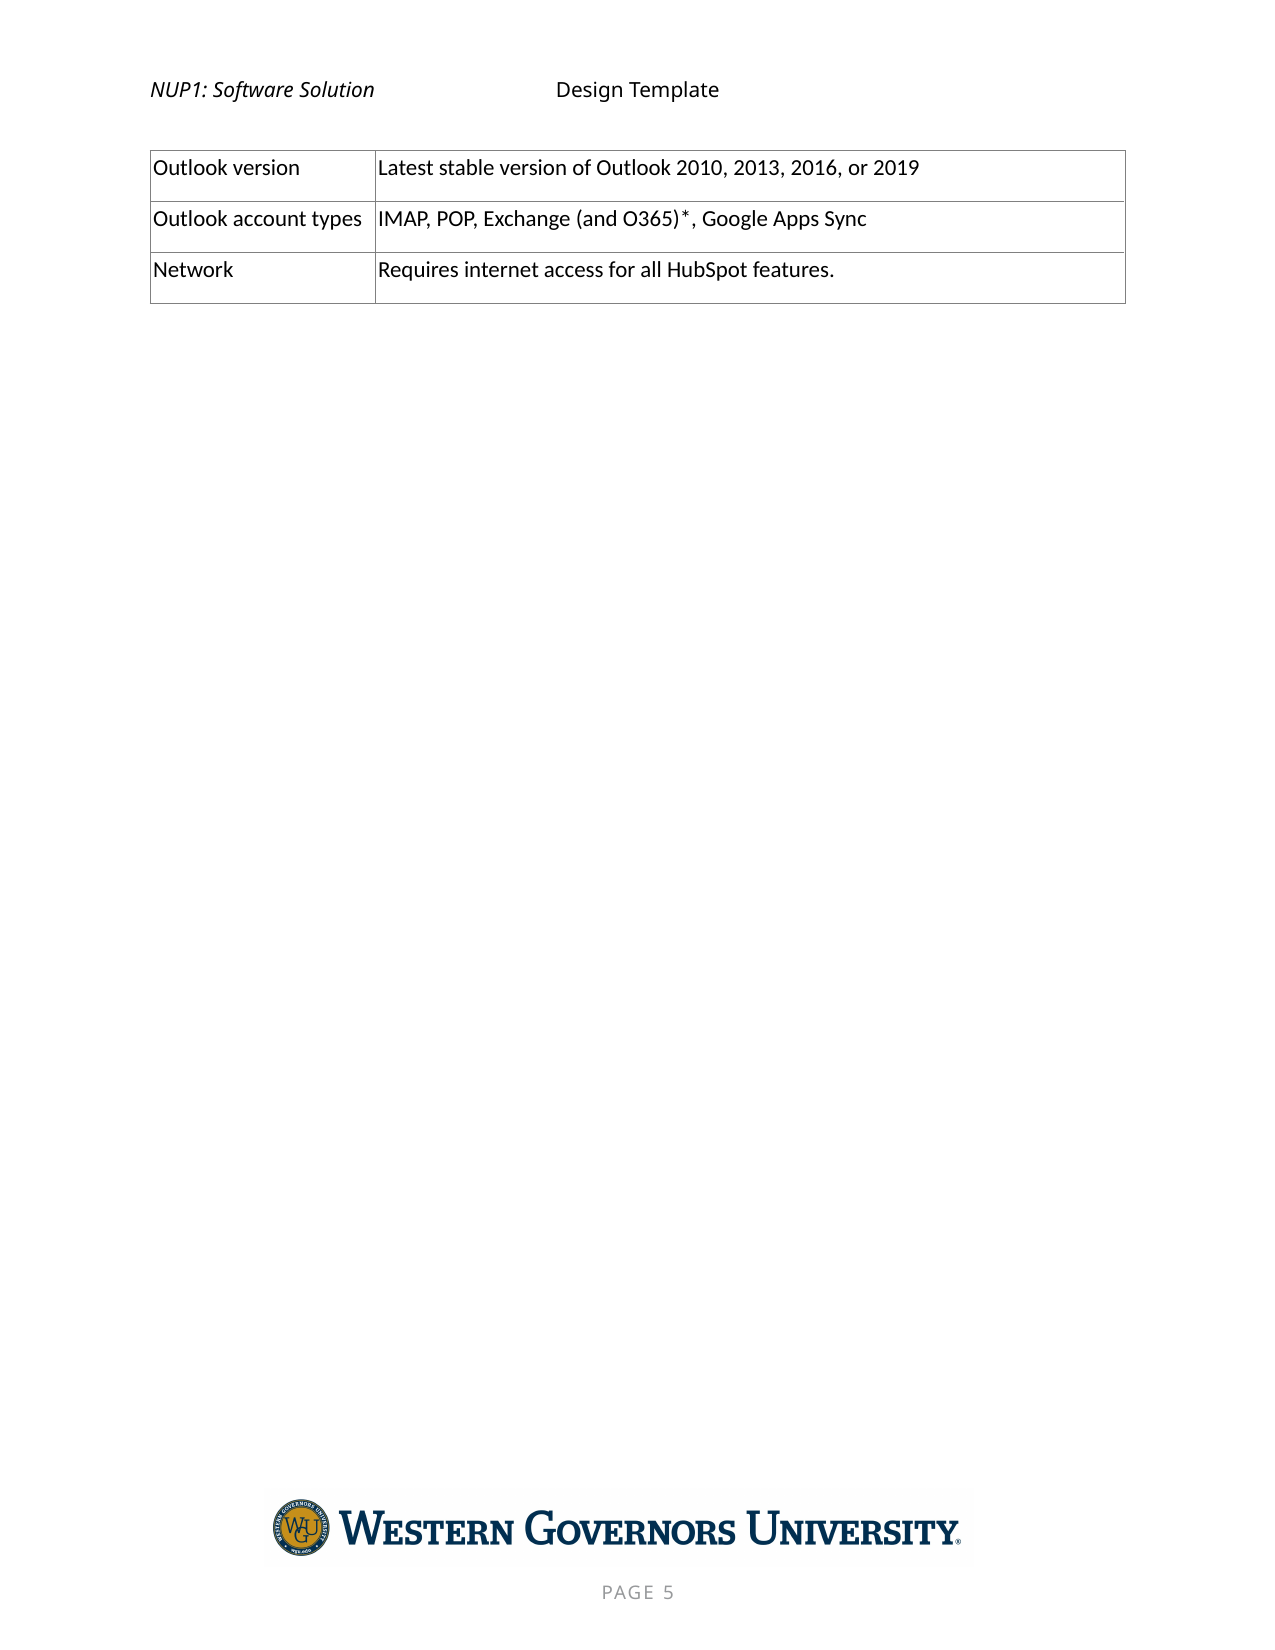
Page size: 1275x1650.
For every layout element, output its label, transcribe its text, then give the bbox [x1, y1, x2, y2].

table_cell Requires internet access for all HubSpot features. [376, 252, 1125, 303]
table_cell IMAP, POP, Exchange (and O365)*, Google Apps Sync [376, 201, 1125, 252]
table_cell Outlook version [151, 151, 375, 201]
table_cell Latest stable version of Outlook 2010, 2013, 2016, or 2019 [376, 151, 1125, 201]
picture [263, 1488, 974, 1567]
table_cell Network [151, 253, 375, 303]
table_cell Outlook account types [151, 202, 375, 252]
